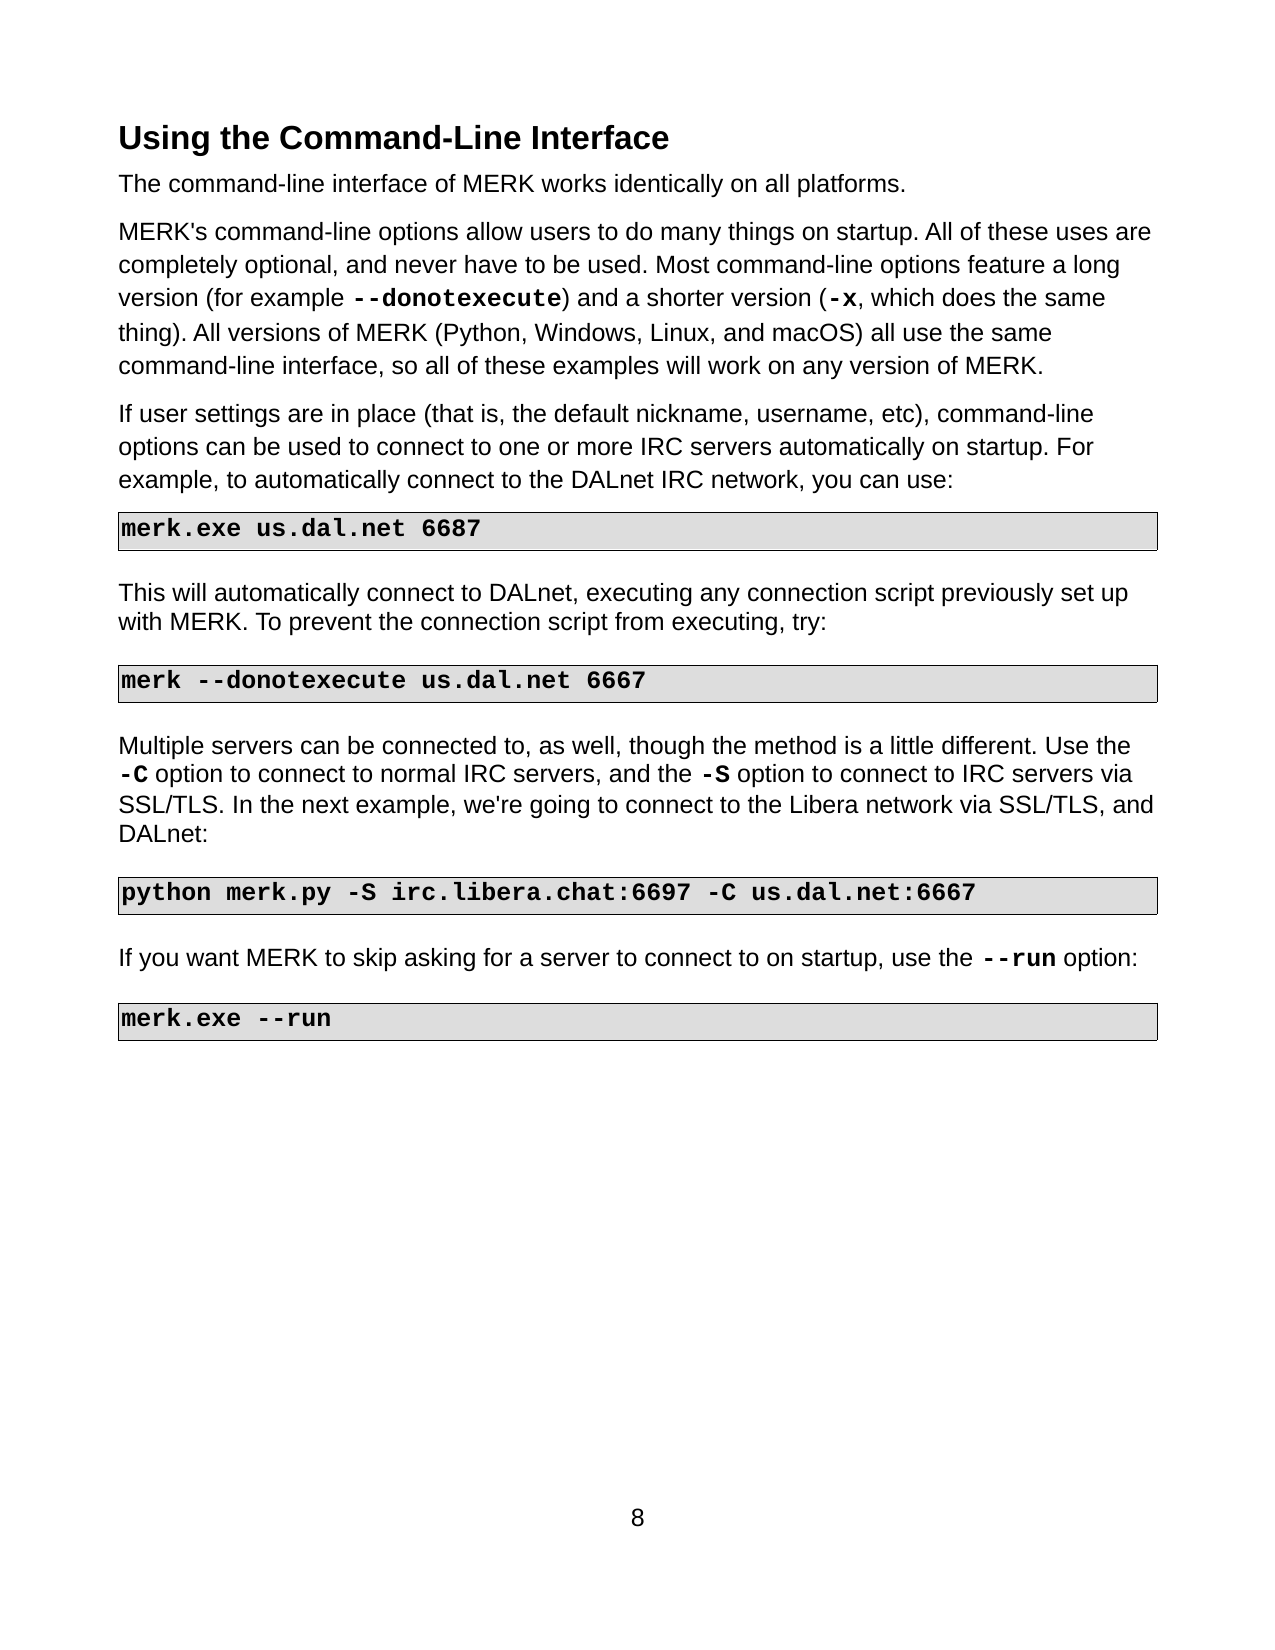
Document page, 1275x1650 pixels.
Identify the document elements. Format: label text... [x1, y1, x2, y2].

table_header merk.exe --run [119, 1004, 1157, 1040]
text If you want MERK to skip asking for a server to connect to on startup, use the --run option: [118, 943, 1157, 974]
text The command-line interface of MERK works identically on all platforms. [118, 169, 1157, 198]
table_header python merk.py -S irc.libera.chat:6697 -C us.dal.net:6667 [119, 878, 1157, 914]
table_header merk --donotexecute us.dal.net 6667 [119, 666, 1157, 702]
text If user settings are in place (that is, the default nickname, username, etc), command-line options can be used to connect to one or more IRC servers automatically on startup. For example, to automatically connect to the DALnet IRC network, you can use: [118, 398, 1157, 493]
text This will automatically connect to DALnet, executing any connection script previously set up with MERK. To prevent the connection script from executing, try: [118, 578, 1157, 636]
text MERK's command-line options allow users to do many things on startup. All of these uses are completely optional, and never have to be used. Most command-line options feature a long version (for example --donotexecute) and a shorter version (-x, which does the same thing). All versions of MERK (Python, Windows, Linux, and macOS) all use the same command-line interface, so all of these examples will work on any version of MERK. [118, 217, 1157, 380]
text Multiple servers can be connected to, as well, though the method is a little different. Use the -C option to connect to normal IRC servers, and the -S option to connect to IRC servers via SSL/TLS. In the next example, we're going to connect to the Libera network via SSL/TLS, and DALnet: [118, 731, 1157, 848]
subtitle Using the Command-Line Interface [118, 118, 1157, 157]
table_header merk.exe us.dal.net 6687 [119, 513, 1157, 549]
